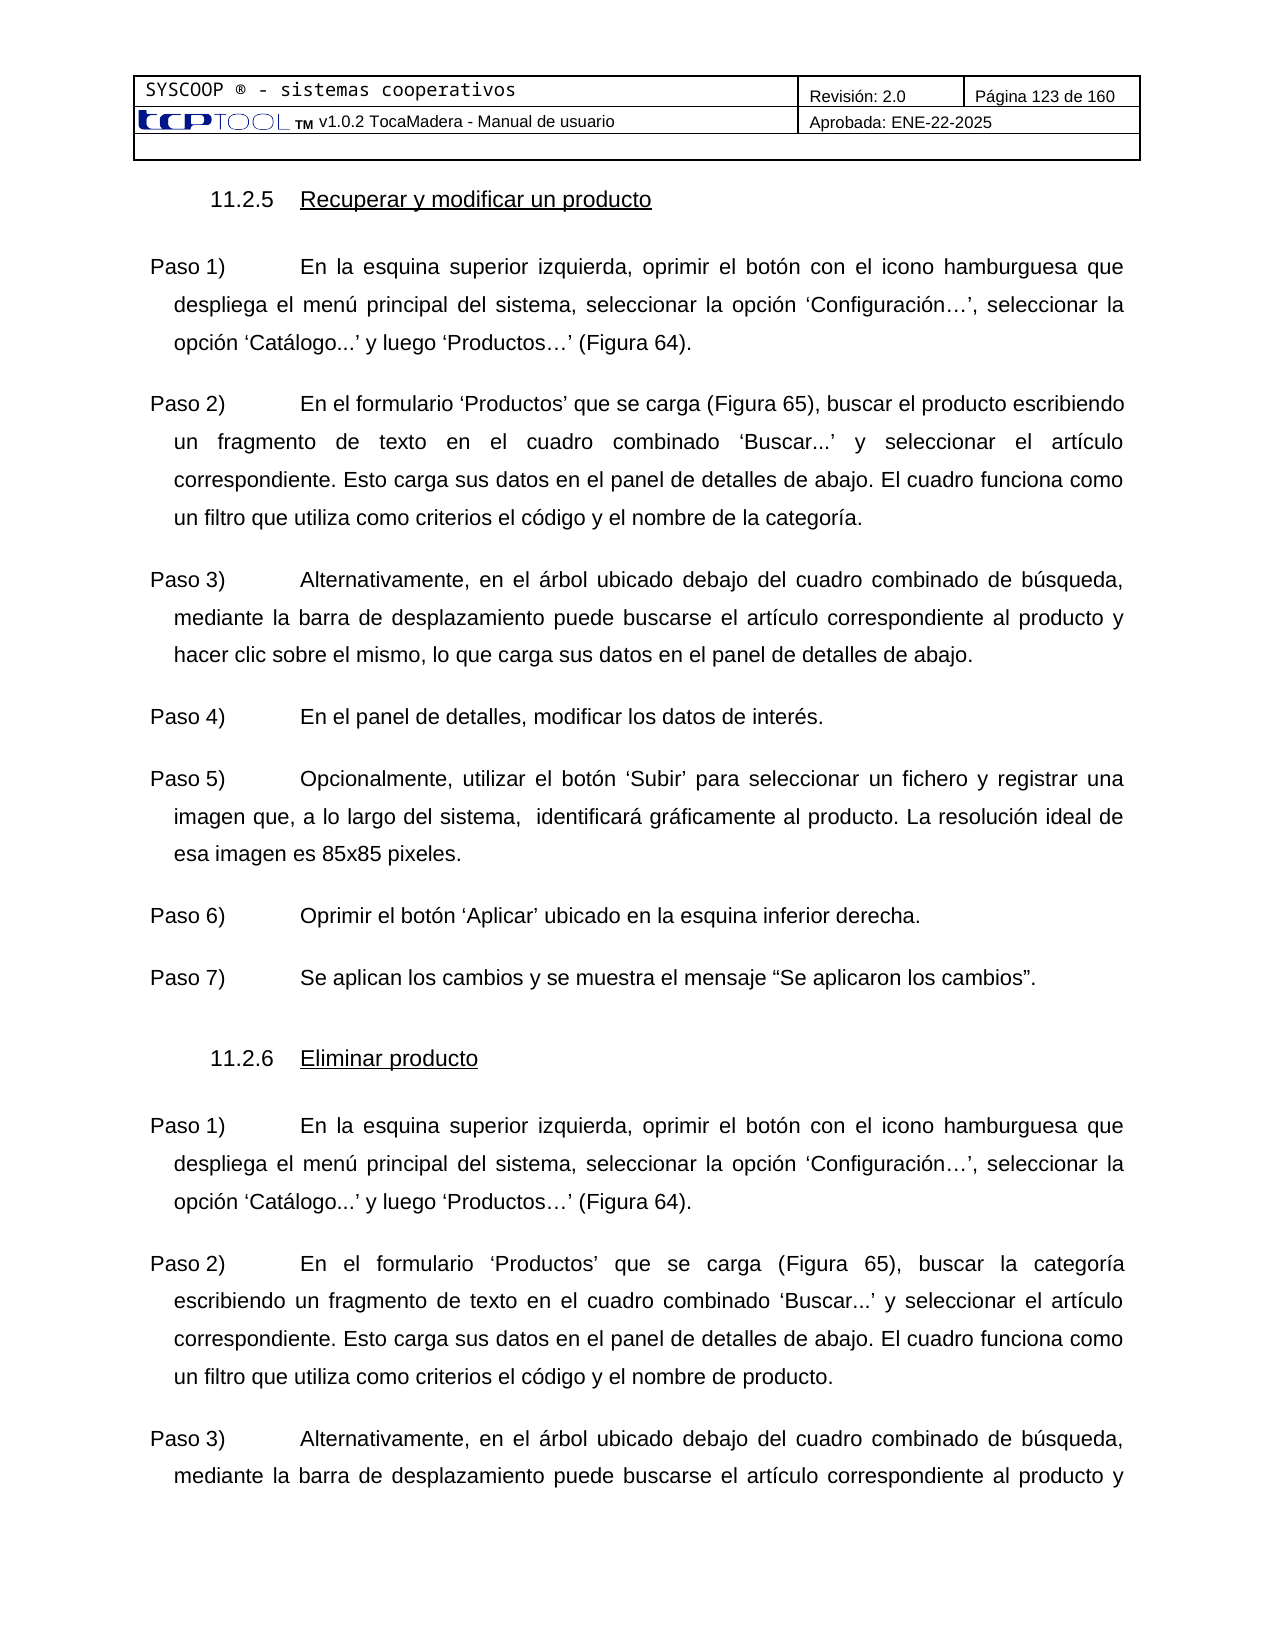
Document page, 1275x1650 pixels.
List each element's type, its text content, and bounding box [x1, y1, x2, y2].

subtitle Eliminar producto [210, 1045, 1125, 1071]
subtitle Recuperar y modificar un producto [210, 186, 1125, 212]
picture [138, 110, 290, 130]
list Opcionalmente, utilizar el botón ‘Subir’ para seleccionar un fichero y registrar una imagen que, a lo largo del sistema, identificará gráficamente al producto. La resolución ideal de esa imagen es 85x85 pixeles. [150, 766, 1125, 867]
list Alternativamente, en el árbol ubicado debajo del cuadro combinado de búsqueda, mediante la barra de desplazamiento puede buscarse el artículo correspondiente al producto y [150, 1426, 1125, 1489]
list Alternativamente, en el árbol ubicado debajo del cuadro combinado de búsqueda, mediante la barra de desplazamiento puede buscarse el artículo correspondiente al producto y hacer clic sobre el mismo, lo que carga sus datos en el panel de detalles de abajo. [150, 567, 1125, 667]
list Oprimir el botón ‘Aplicar’ ubicado en la esquina inferior derecha. [150, 903, 1125, 928]
list En el formulario ‘Productos’ que se carga (Figura 65), buscar el producto escribiendo un fragmento de texto en el cuadro combinado ‘Buscar...’ y seleccionar el artículo correspondiente. Esto carga sus datos en el panel de detalles de abajo. El cuadro funciona como un filtro que utiliza como criterios el código y el nombre de la categoría. [150, 391, 1125, 530]
list Se aplican los cambios y se muestra el mensaje “Se aplicaron los cambios”. [150, 965, 1125, 990]
list En el formulario ‘Productos’ que se carga (Figura 65), buscar la categoría escribiendo un fragmento de texto en el cuadro combinado ‘Buscar...’ y seleccionar el artículo correspondiente. Esto carga sus datos en el panel de detalles de abajo. El cuadro funciona como un filtro que utiliza como criterios el código y el nombre de producto. [150, 1250, 1125, 1389]
list En el panel de detalles, modificar los datos de interés. [150, 704, 1125, 729]
list En la esquina superior izquierda, oprimir el botón con el icono hamburguesa que despliega el menú principal del sistema, seleccionar la opción ‘Configuración…’, seleccionar la opción ‘Catálogo...’ y luego ‘Productos…’ (Figura 64). [150, 254, 1125, 355]
list En la esquina superior izquierda, oprimir el botón con el icono hamburguesa que despliega el menú principal del sistema, seleccionar la opción ‘Configuración…’, seleccionar la opción ‘Catálogo...’ y luego ‘Productos…’ (Figura 64). [150, 1113, 1125, 1214]
